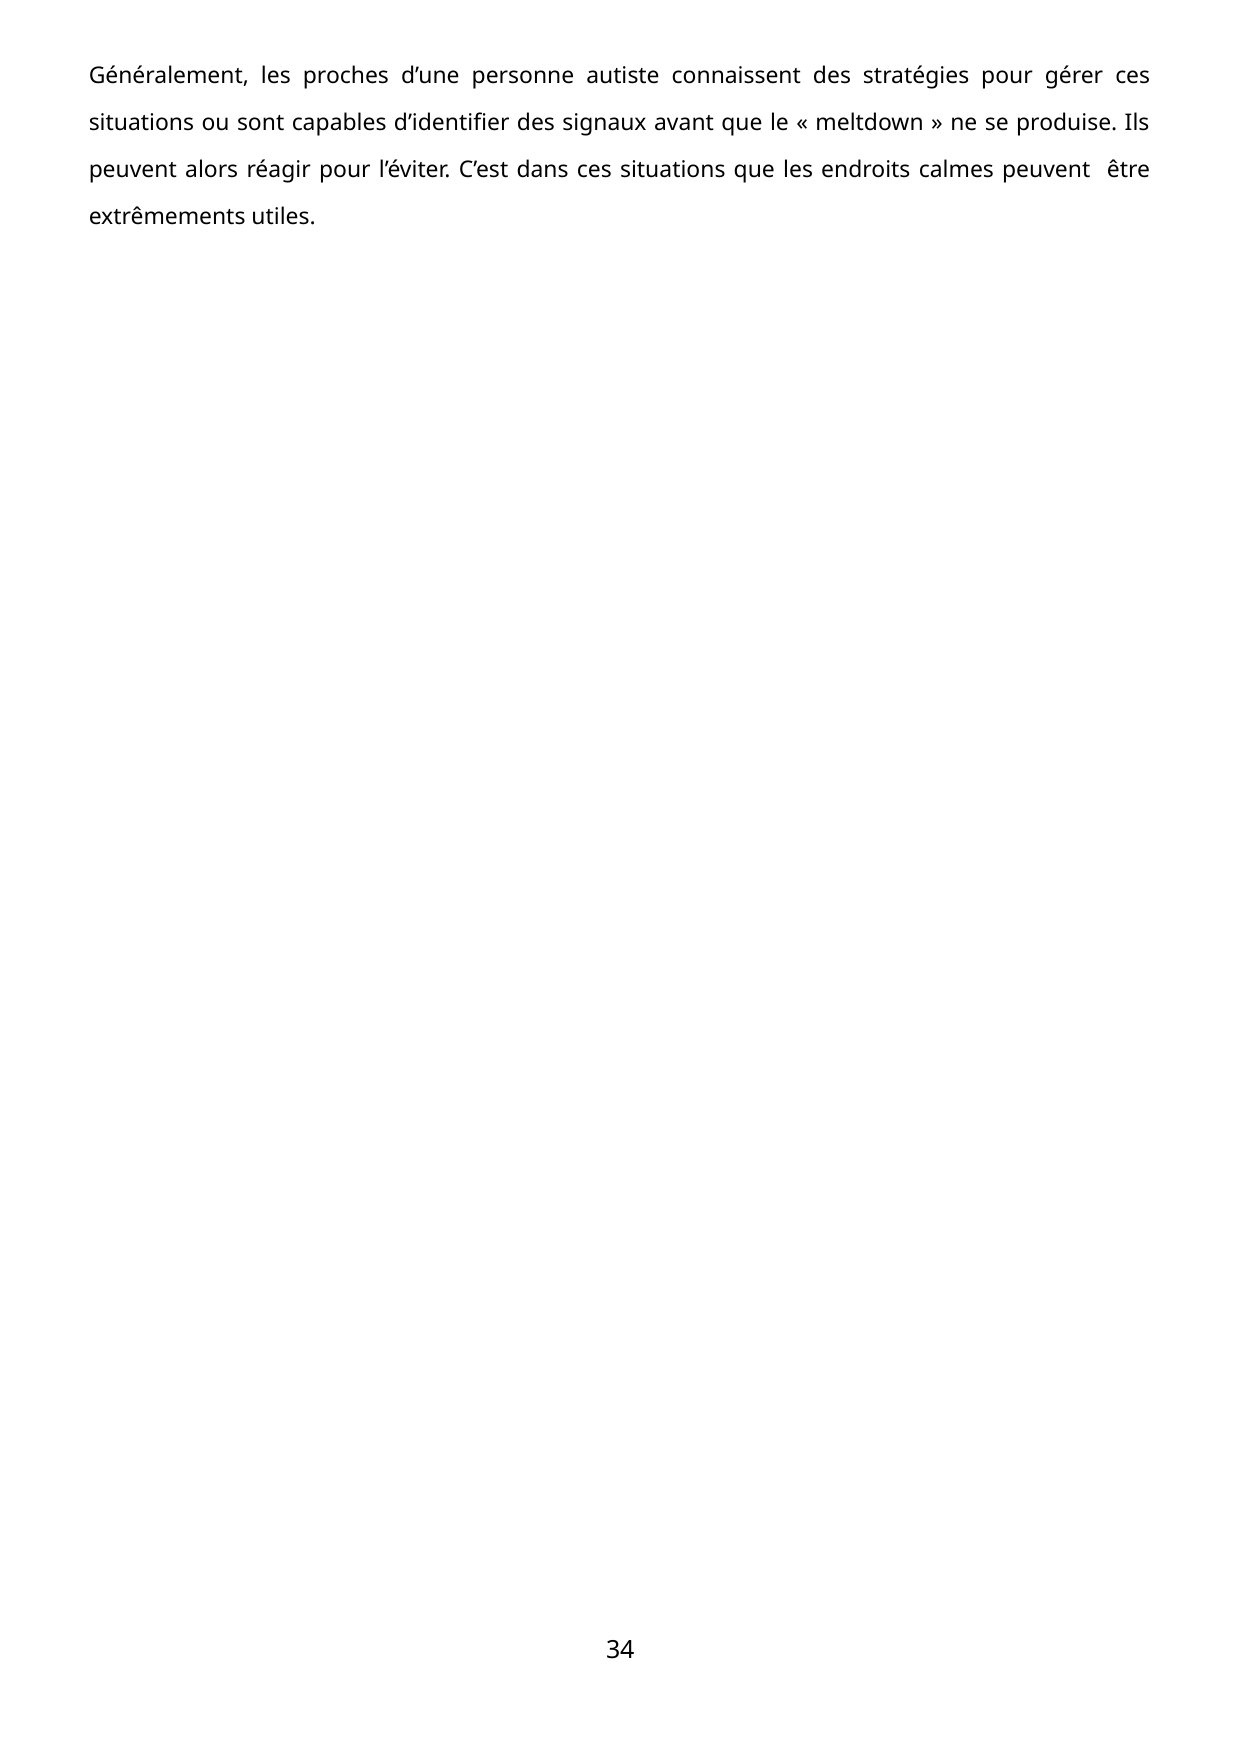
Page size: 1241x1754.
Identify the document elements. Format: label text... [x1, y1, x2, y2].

text Généralement, les proches d’une personne autiste connaissent des stratégies pour gérer ces situations ou sont capables d’identifier des signaux avant que le « meltdown » ne se produise. Ils peuvent alors réagir pour l’éviter. C’est dans ces situations que les endroits calmes peuvent être extrêmements utiles. [88, 59, 1152, 231]
